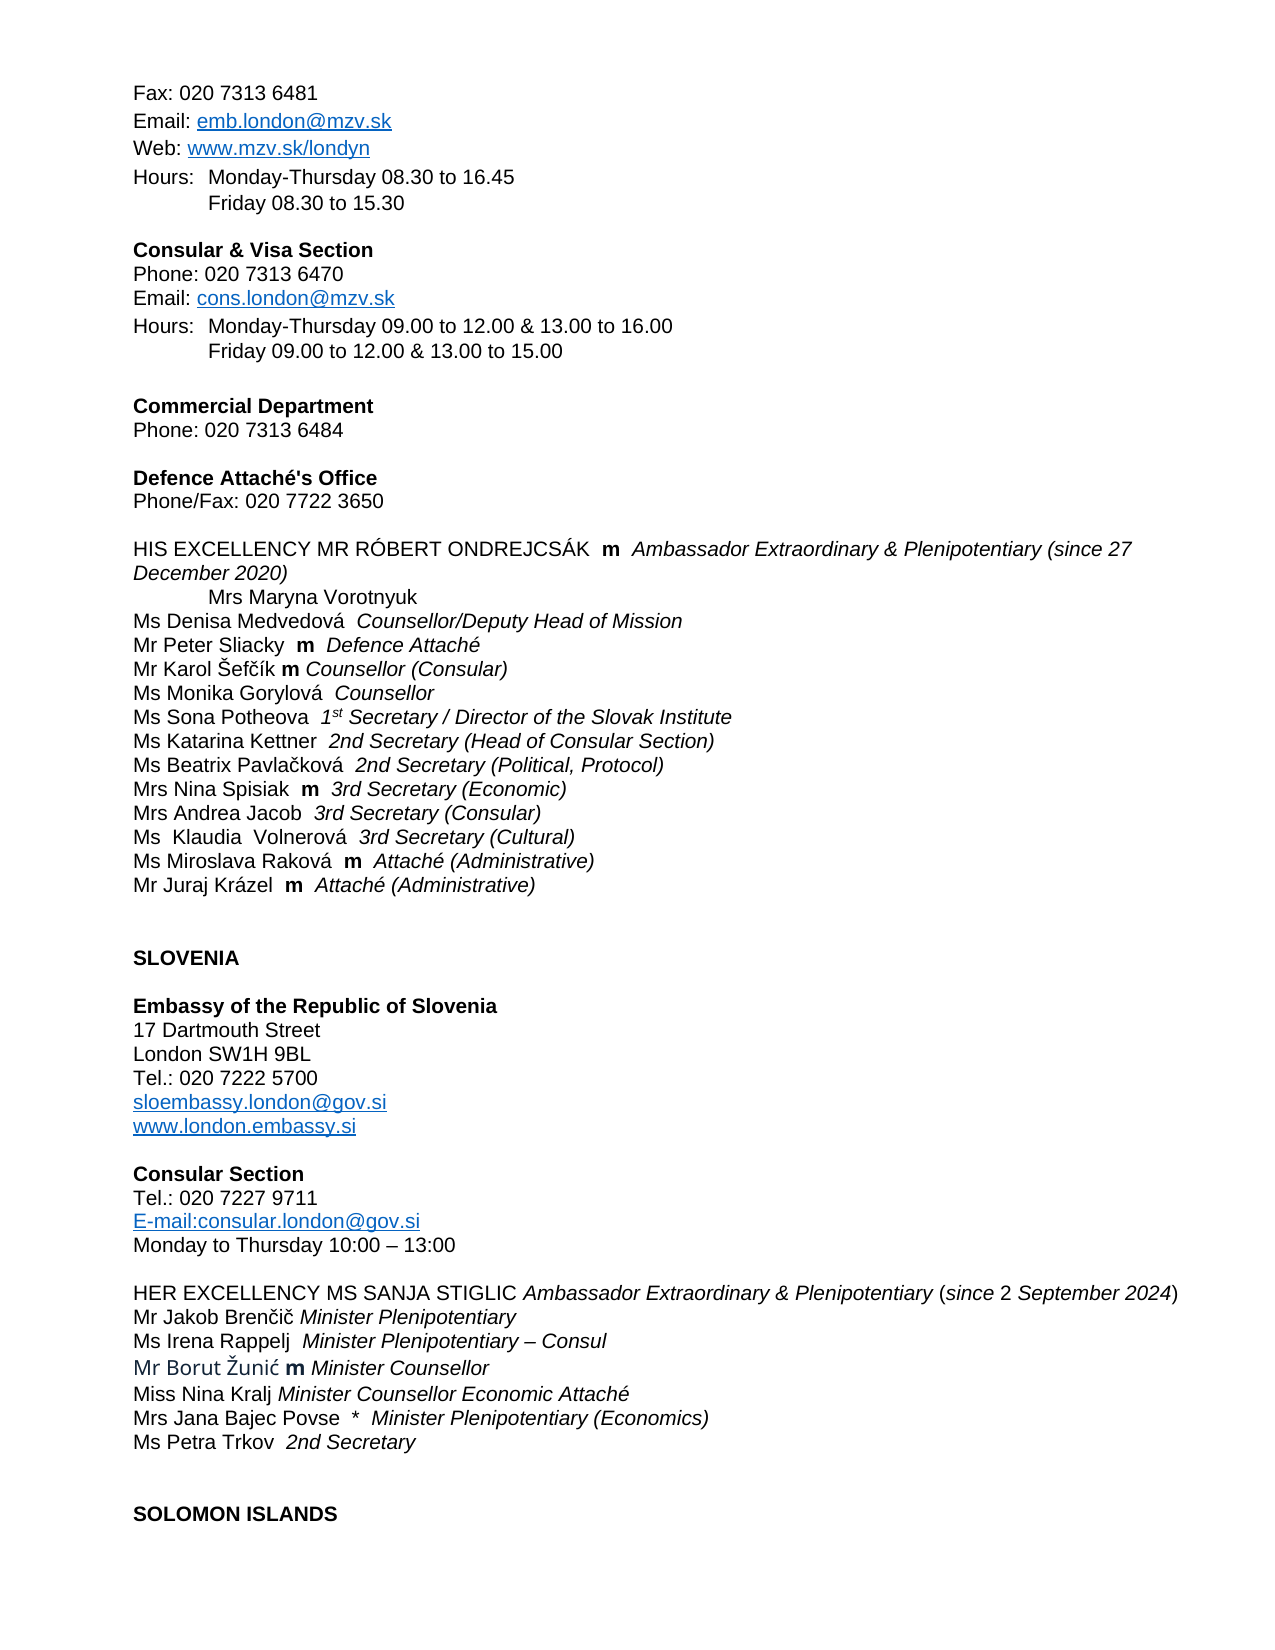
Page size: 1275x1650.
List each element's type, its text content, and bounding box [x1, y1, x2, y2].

text Ms Sona Potheova 1st Secretary / Director of the Slovak Institute [133, 705, 1181, 729]
text Embassy of the Republic of Slovenia [133, 994, 1181, 1018]
text Consular Section [133, 1161, 1181, 1185]
text Phone: 020 7313 6470 [133, 262, 1181, 286]
text www.london.embassy.si [133, 1113, 1181, 1137]
text Ms Klaudia Volnerová 3rd Secretary (Cultural) [133, 825, 1181, 849]
text Phone/Fax: 020 7722 3650 [133, 489, 1181, 513]
text Ms Monika Gorylová Counsellor [133, 681, 1181, 705]
text HER EXCELLENCY MS SANJA STIGLIC Ambassador Extraordinary & Plenipotentiary (since 2 September 2024) [133, 1281, 1181, 1305]
text 17 Dartmouth Street [133, 1018, 1181, 1042]
text Hours: Monday-Thursday 09.00 to 12.00 & 13.00 to 16.00 [133, 310, 1181, 339]
text Monday to Thursday 10:00 – 13:00 [133, 1233, 1181, 1257]
text Friday 09.00 to 12.00 & 13.00 to 15.00 [133, 339, 1181, 363]
text Tel.: 020 7222 5700 [133, 1066, 1181, 1089]
text Consular & Visa Section [133, 238, 1181, 262]
text Mr Karol Šefčík m Counsellor (Consular) [133, 657, 1181, 681]
text Ms Irena Rappelj Minister Plenipotentiary – Consul [133, 1329, 1181, 1353]
text sloembassy.london@gov.si [133, 1089, 1181, 1113]
text Web: www.mzv.sk/londyn [133, 136, 1181, 160]
text Mr Peter Sliacky m Defence Attaché [133, 633, 1181, 657]
text Ms Petra Trkov 2nd Secretary [133, 1429, 1181, 1453]
text Fax: 020 7313 6481 [133, 81, 1181, 105]
text Ms Miroslava Raková m Attaché (Administrative) [133, 849, 1181, 873]
text SOLOMON ISLANDS [133, 1501, 1181, 1525]
text Defence Attaché's Office [133, 465, 1181, 489]
text HIS EXCELLENCY MR RÓBERT ONDREJCSÁK m Ambassador Extraordinary & Plenipotentiary (since 27 December 2020) [133, 537, 1181, 585]
text Ms Beatrix Pavlačková 2nd Secretary (Political, Protocol) [133, 753, 1181, 777]
text London SW1H 9BL [133, 1042, 1181, 1066]
text Mr Jakob Brenčič Minister Plenipotentiary [133, 1305, 1181, 1329]
text Ms Denisa Medvedová Counsellor/Deputy Head of Mission [133, 609, 1181, 633]
text Mrs Jana Bajec Povse * Minister Plenipotentiary (Economics) [133, 1406, 1181, 1429]
text Commercial Department [133, 393, 1181, 417]
text SLOVENIA [133, 946, 1181, 970]
text Mrs Andrea Jacob 3rd Secretary (Consular) [133, 801, 1181, 825]
text Email: emb.london@mzv.sk [133, 108, 1181, 132]
text Phone: 020 7313 6484 [133, 417, 1181, 441]
text Email: cons.london@mzv.sk [133, 286, 1181, 310]
text Mrs Nina Spisiak m 3rd Secretary (Economic) [133, 777, 1181, 801]
text Mrs Maryna Vorotnyuk [133, 585, 1181, 609]
text Friday 08.30 to 15.30 [133, 190, 1181, 214]
text Mr Juraj Krázel m Attaché (Administrative) [133, 873, 1181, 897]
text Hours: Monday-Thursday 08.30 to 16.45 [133, 160, 1181, 190]
text Mr Borut Žunić m Minister Counsellor [133, 1353, 1181, 1382]
text Tel.: 020 7227 9711 [133, 1185, 1181, 1209]
text Ms Katarina Kettner 2nd Secretary (Head of Consular Section) [133, 729, 1181, 753]
text Miss Nina Kralj Minister Counsellor Economic Attaché [133, 1382, 1181, 1406]
text E-mail:consular.london@gov.si [133, 1209, 1181, 1233]
